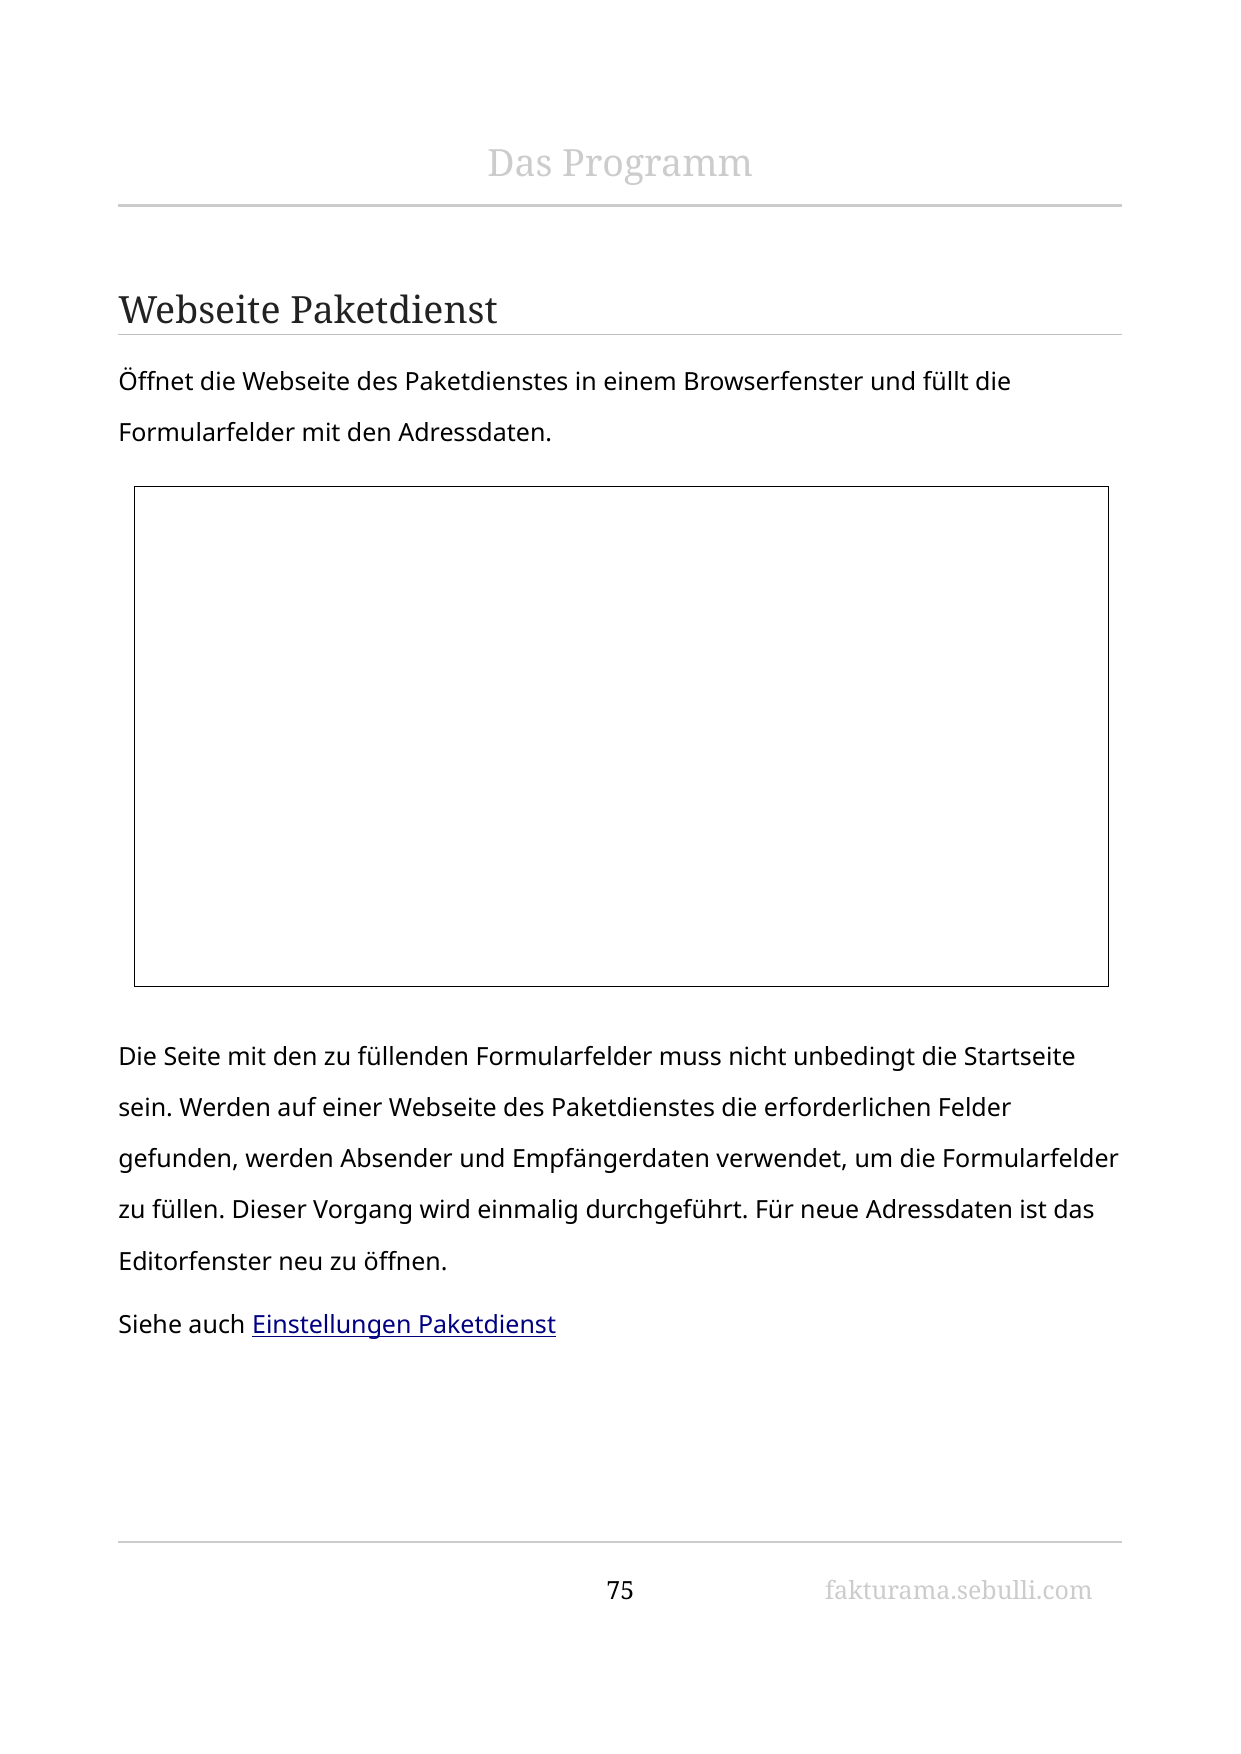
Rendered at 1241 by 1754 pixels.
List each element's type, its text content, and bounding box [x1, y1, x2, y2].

text Siehe auch Einstellungen Paketdienst [118, 1307, 1122, 1341]
text Die Seite mit den zu füllenden Formularfelder muss nicht unbedingt die Startseite sein. Werden auf einer Webseite des Paketdienstes die erforderlichen Felder gefunden, werden Absender und Empfängerdaten verwendet, um die Formularfelder zu füllen. Dieser Vorgang wird einmalig durchgeführt. Für neue Adressdaten ist das Editorfenster neu zu öffnen. [118, 1039, 1122, 1277]
subtitle Webseite Paketdienst [118, 283, 1122, 334]
text Öffnet die Webseite des Paketdienstes in einem Browserfenster und füllt die Formularfelder mit den Adressdaten. [118, 364, 1122, 449]
